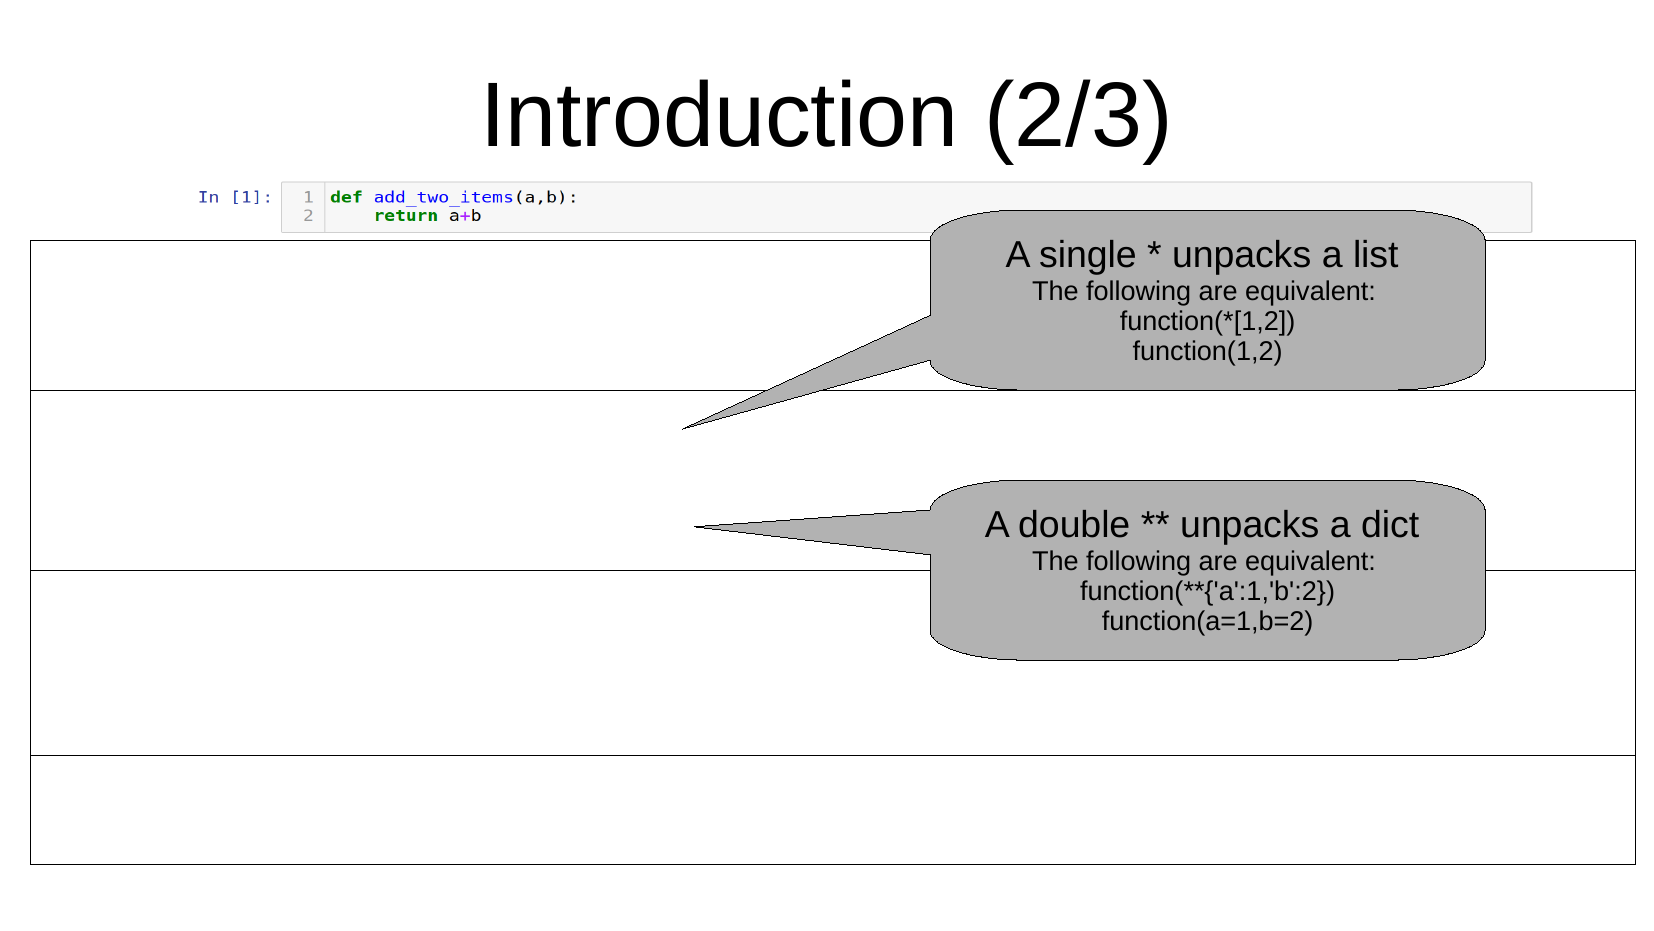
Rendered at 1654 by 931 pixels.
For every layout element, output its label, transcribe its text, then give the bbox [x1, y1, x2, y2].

text_box A double ** unpacks a dict The following are equivalent: function(**{'a':1,'b':2}) function(a=1,b=2) [694, 480, 1486, 661]
title Introduction (2/3) [82, 37, 1571, 193]
text_box A single * unpacks a list The following are equivalent: function(*[1,2]) function(1,2) [682, 210, 1486, 430]
text_box [30, 240, 1636, 865]
picture [178, 193, 1546, 240]
